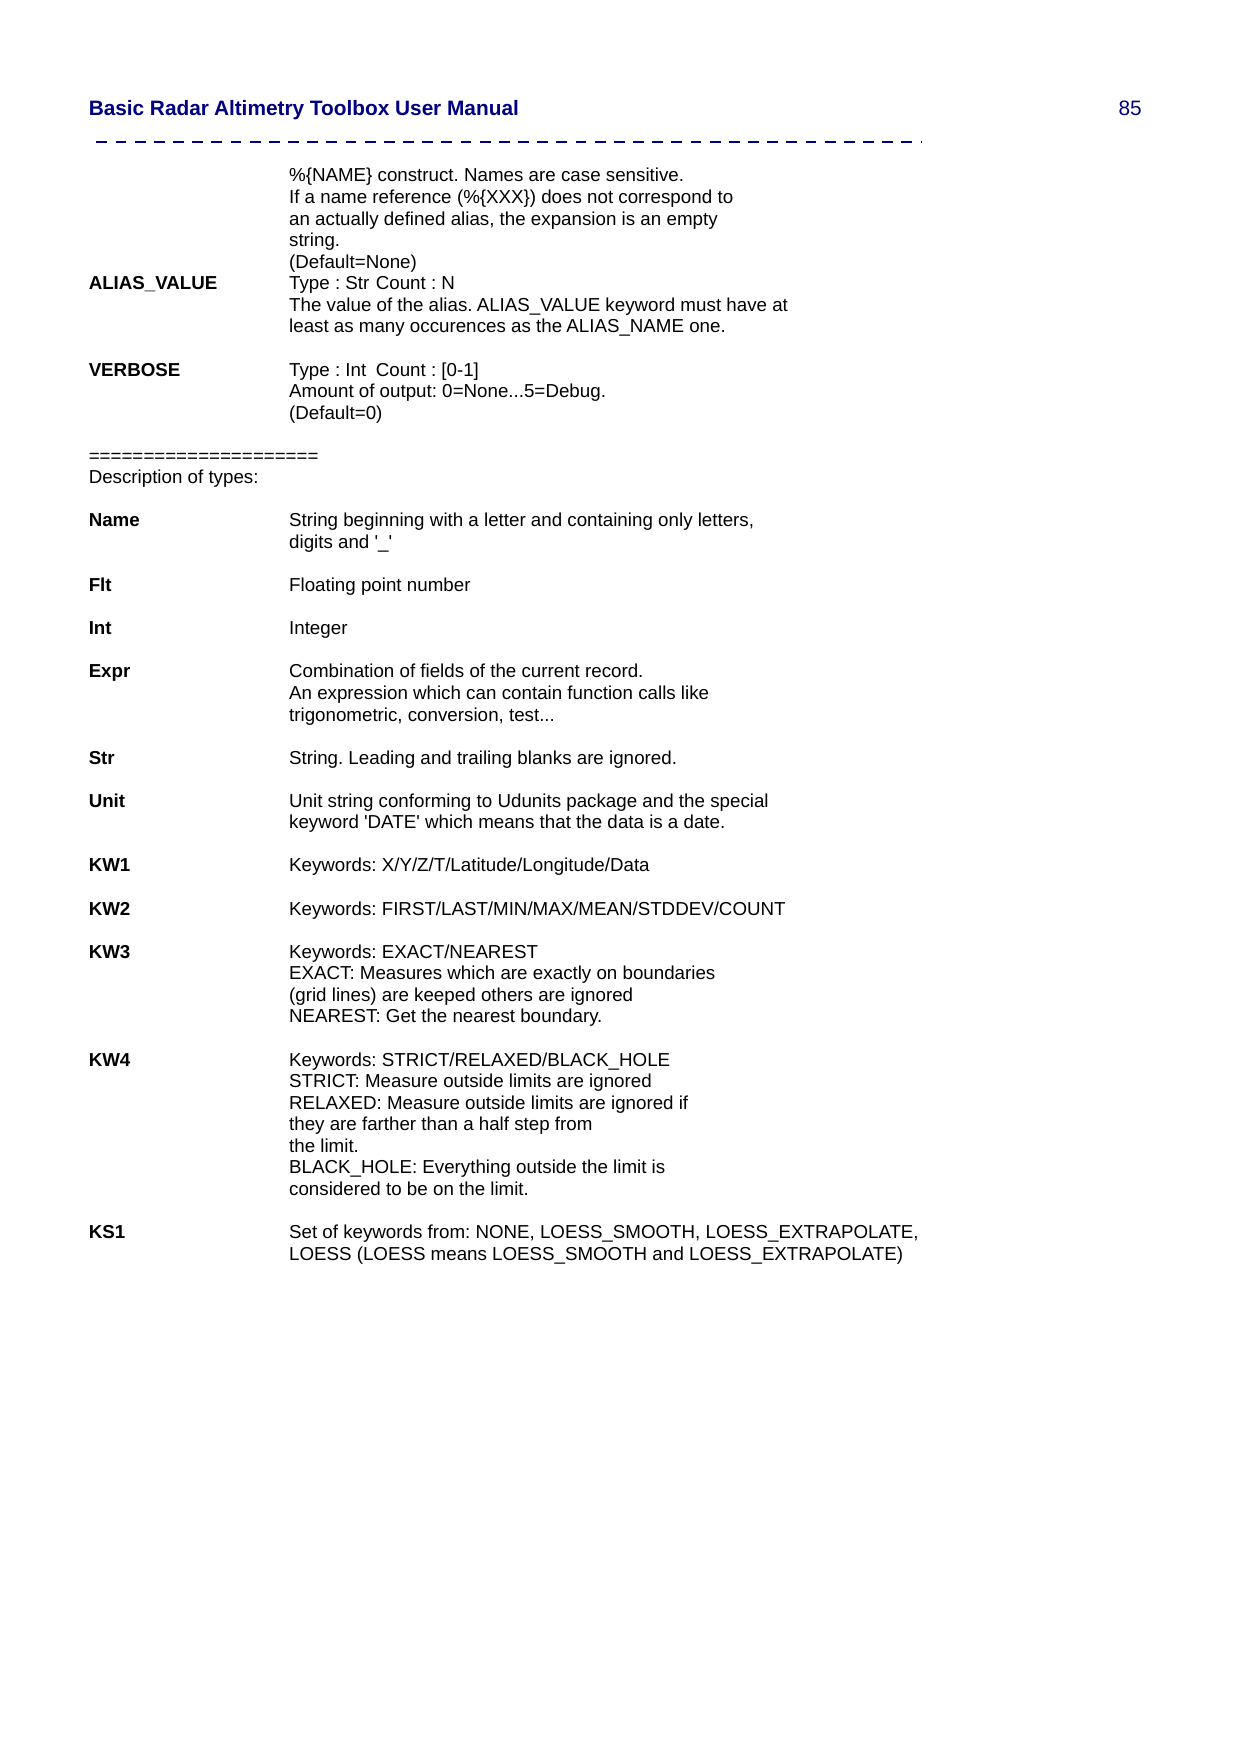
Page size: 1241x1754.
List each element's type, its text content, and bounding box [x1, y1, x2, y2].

text (grid lines) are keeped others are ignored [88, 984, 1152, 1005]
text Unit Unit string conforming to Udunits package and the special [88, 789, 1152, 811]
text LOESS (LOESS means LOESS_SMOOTH and LOESS_EXTRAPOLATE) [88, 1242, 1152, 1264]
text considered to be on the limit. [88, 1178, 1152, 1199]
text trigonometric, conversion, test... [88, 703, 1152, 725]
text Expr Combination of fields of the current record. [88, 660, 1152, 682]
text they are farther than a half step from [88, 1113, 1152, 1134]
text (Default=0) [88, 401, 1152, 423]
text an actually defined alias, the expansion is an empty [88, 207, 1152, 229]
text BLACK_HOLE: Everything outside the limit is [88, 1156, 1152, 1178]
text ALIAS_VALUE Type : Str Count : N [88, 272, 1152, 294]
text digits and '_' [88, 531, 1152, 552]
text An expression which can contain function calls like [88, 682, 1152, 703]
text %{NAME} construct. Names are case sensitive. [88, 164, 1152, 186]
text KW2 Keywords: FIRST/LAST/MIN/MAX/MEAN/STDDEV/COUNT [88, 897, 1152, 919]
text KW1 Keywords: X/Y/Z/T/Latitude/Longitude/Data [88, 854, 1152, 876]
text the limit. [88, 1134, 1152, 1156]
text RELAXED: Measure outside limits are ignored if [88, 1091, 1152, 1113]
text KW3 Keywords: EXACT/NEAREST [88, 941, 1152, 962]
text Amount of output: 0=None...5=Debug. [88, 380, 1152, 401]
text Description of types: [88, 466, 1152, 488]
text KW4 Keywords: STRICT/RELAXED/BLACK_HOLE [88, 1048, 1152, 1070]
text string. [88, 229, 1152, 251]
text KS1 Set of keywords from: NONE, LOESS_SMOOTH, LOESS_EXTRAPOLATE, [88, 1221, 1152, 1242]
text Int Integer [88, 617, 1152, 639]
text The value of the alias. ALIAS_VALUE keyword must have at [88, 294, 1152, 315]
text VERBOSE Type : Int Count : [0-1] [88, 358, 1152, 380]
text least as many occurences as the ALIAS_NAME one. [88, 315, 1152, 337]
text Str String. Leading and trailing blanks are ignored. [88, 746, 1152, 768]
text (Default=None) [88, 251, 1152, 272]
text EXACT: Measures which are exactly on boundaries [88, 962, 1152, 984]
text ===================== [88, 444, 1152, 466]
text Flt Floating point number [88, 574, 1152, 596]
text keyword 'DATE' which means that the data is a date. [88, 811, 1152, 833]
text If a name reference (%{XXX}) does not correspond to [88, 186, 1152, 207]
text NEAREST: Get the nearest boundary. [88, 1005, 1152, 1027]
text Name String beginning with a letter and containing only letters, [88, 509, 1152, 531]
text STRICT: Measure outside limits are ignored [88, 1070, 1152, 1091]
